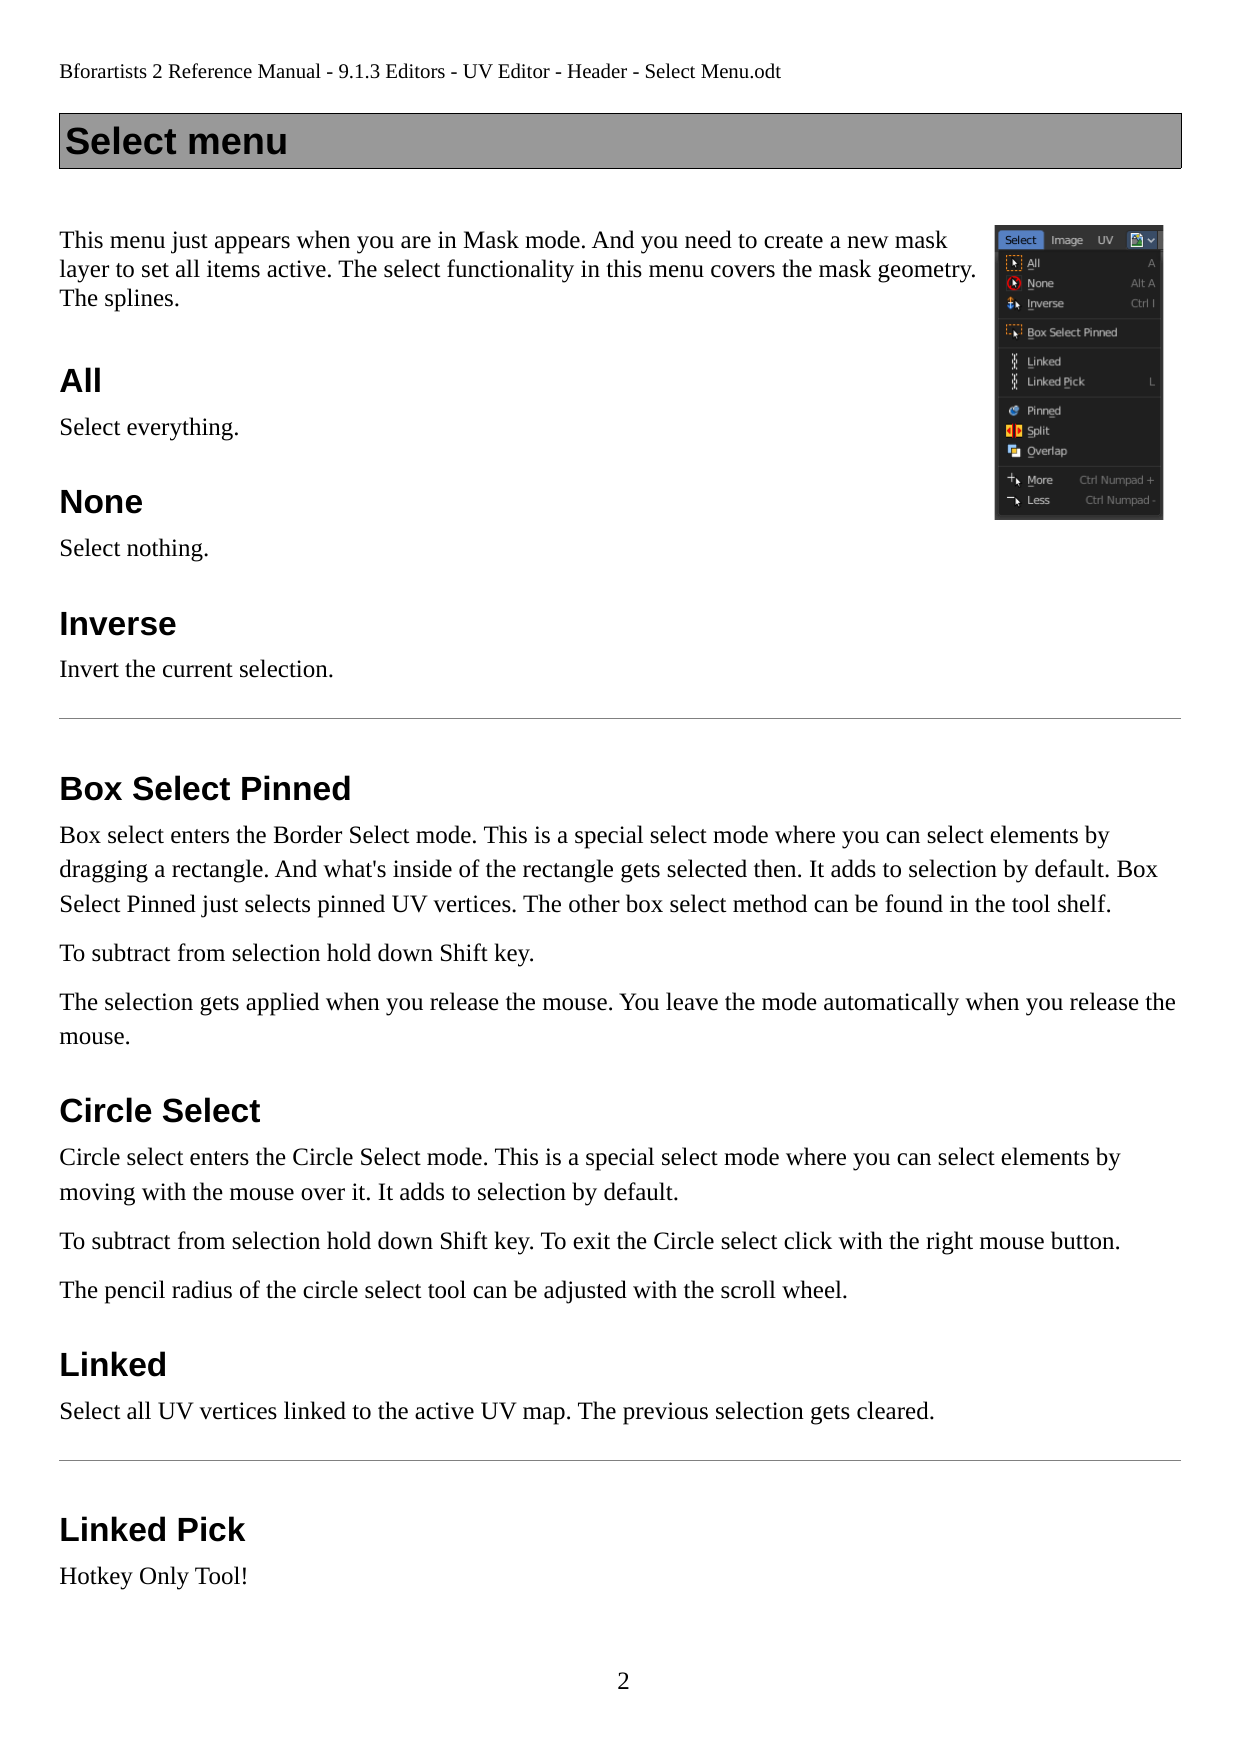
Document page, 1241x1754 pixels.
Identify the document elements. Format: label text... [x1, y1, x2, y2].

subtitle Inverse [59, 603, 1181, 642]
text Select nothing. [59, 533, 1181, 562]
text Box select enters the Border Select mode. This is a special select mode where you can select elements by dragging a rectangle. And what's inside of the rectangle gets selected then. It adds to selection by default. Box Select Pinned just selects pinned UV vertices. The other box select method can be found in the tool shelf. [59, 820, 1181, 917]
text Invert the current selection. [59, 654, 1181, 683]
text Select all UV vertices linked to the active UV map. The previous selection gets cleared. [59, 1396, 1181, 1425]
text [1164, 412, 1181, 441]
subtitle None [59, 482, 1181, 521]
text The selection gets applied when you release the mouse. You leave the mode automatically when you release the mouse. [59, 987, 1181, 1050]
table_header Select menu [60, 114, 1181, 168]
text Select everything. [59, 412, 994, 441]
subtitle Linked [59, 1345, 1181, 1383]
text The pencil radius of the circle select tool can be adjusted with the scroll wheel. [59, 1275, 1181, 1304]
subtitle Box Select Pinned [59, 768, 1181, 807]
subtitle Linked Pick [59, 1510, 1181, 1549]
text To subtract from selection hold down Shift key. [59, 938, 1181, 966]
subtitle [1164, 361, 1181, 400]
subtitle All [59, 361, 994, 400]
subtitle Circle Select [59, 1091, 1181, 1130]
text To subtract from selection hold down Shift key. To exit the Circle select click with the right mouse button. [59, 1226, 1181, 1254]
text This menu just appears when you are in Mask mode. And you need to create a new mask layer to set all items active. The select functionality in this menu covers the mask geometry. The splines. [59, 225, 994, 312]
text Hotkey Only Tool! [59, 1561, 1181, 1590]
text Circle select enters the Circle Select mode. This is a special select mode where you can select elements by moving with the mouse over it. It adds to selection by default. [59, 1142, 1181, 1206]
picture [994, 225, 1164, 520]
